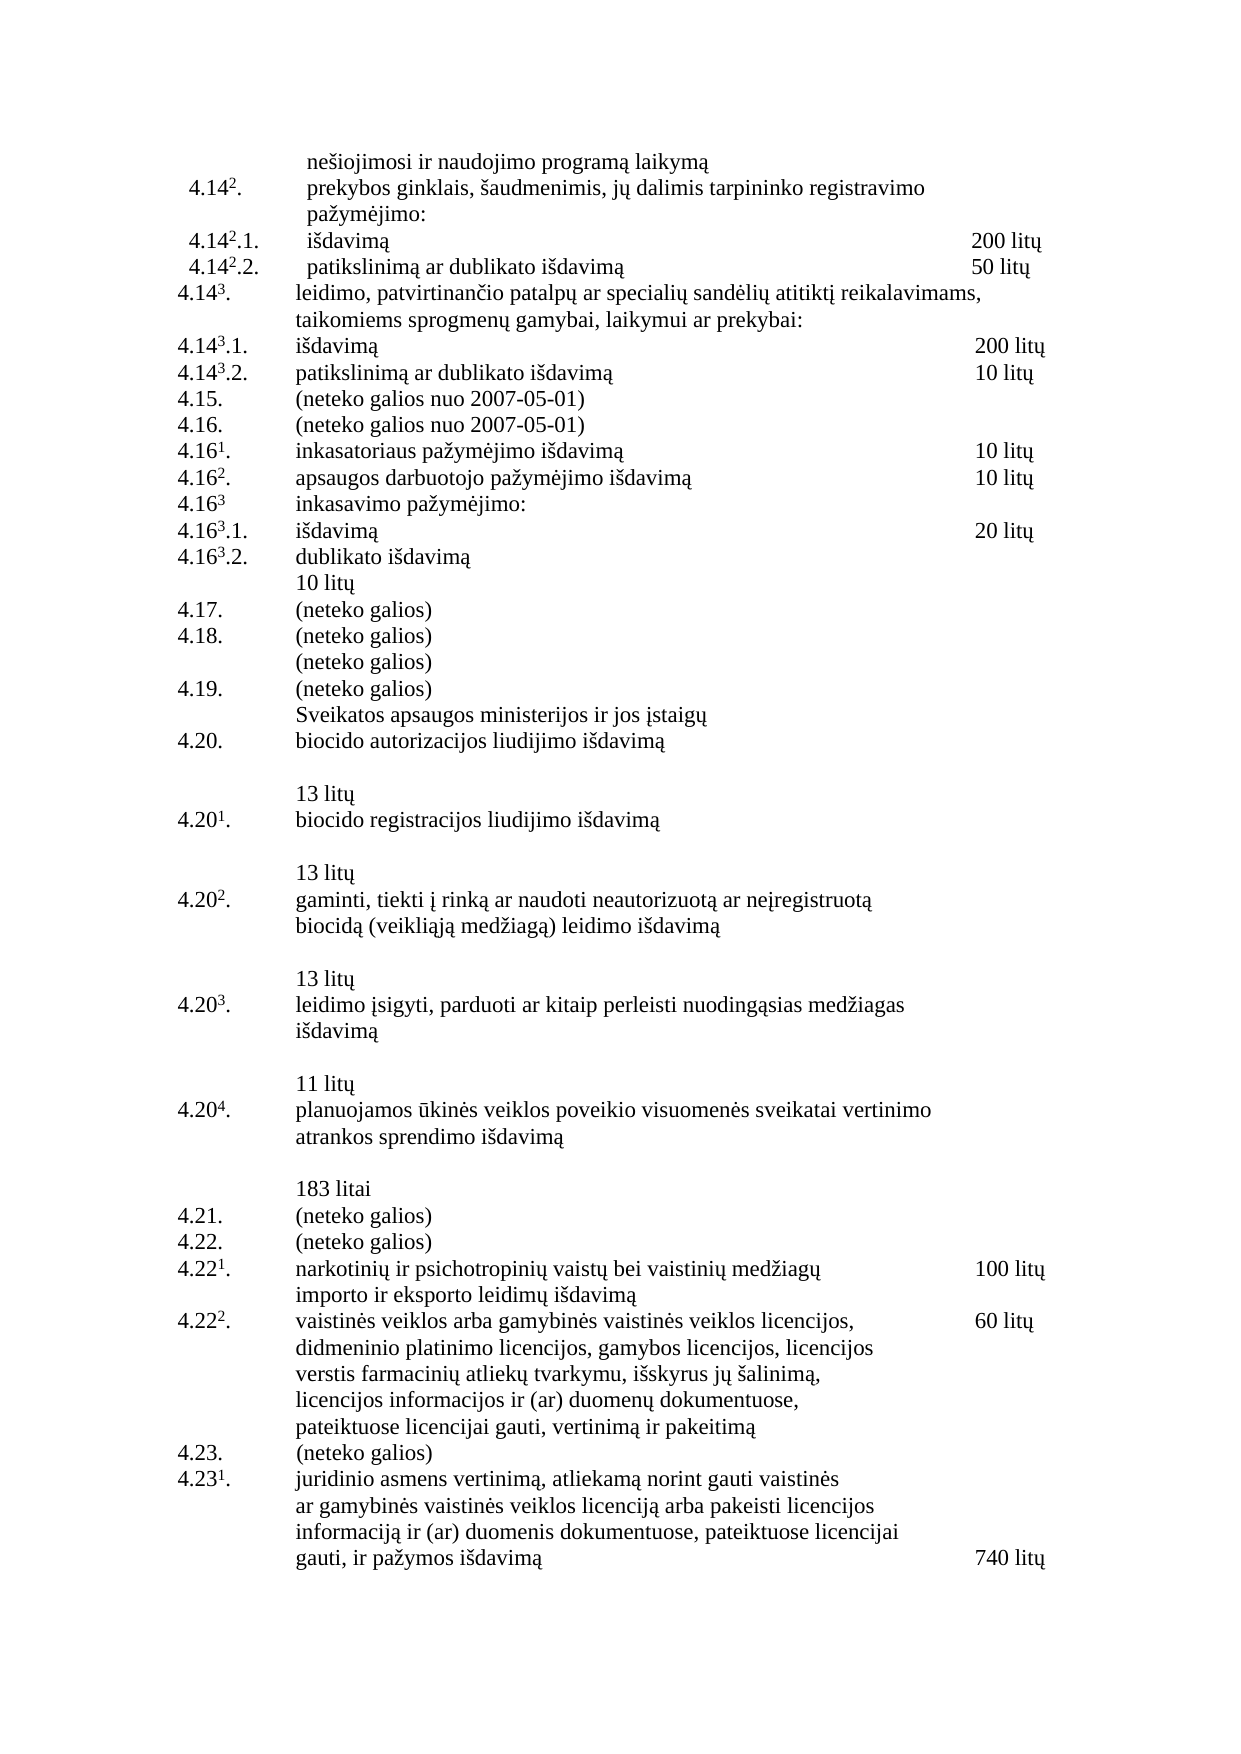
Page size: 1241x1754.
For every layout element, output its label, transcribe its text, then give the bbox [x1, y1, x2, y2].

text taikomiems sprogmenų gamybai, laikymui ar prekybai: [177, 306, 1122, 332]
text pateiktuose licencijai gauti, vertinimą ir pakeitimą [295, 1413, 945, 1439]
table_cell išdavimą [307, 227, 971, 253]
text gauti, ir pažymos išdavimą 740 litų [177, 1544, 1122, 1571]
text 4.143.2. patikslinimą ar dublikato išdavimą 10 litų [177, 358, 1122, 385]
table_header nešiojimosi ir naudojimo programą laikymą [307, 148, 971, 174]
table_cell patikslinimą ar dublikato išdavimą [307, 253, 971, 279]
table_header [971, 148, 1119, 174]
text importo ir eksporto leidimų išdavimą [177, 1281, 1122, 1307]
table_cell [971, 174, 1119, 227]
text (neteko galios) [177, 648, 945, 675]
table_cell 4.142.1. [177, 227, 307, 253]
text 4.204. planuojamos ūkinės veiklos poveikio visuomenės sveikatai vertinimo atrankos sprendimo išdavimą 183 litai [177, 1096, 945, 1202]
text licencijos informacijos ir (ar) duomenų dokumentuose, [177, 1386, 1122, 1413]
table_cell 50 litų [971, 253, 1119, 279]
text 4.20. biocido autorizacijos liudijimo išdavimą 13 litų [177, 727, 945, 807]
text 4.231. juridinio asmens vertinimą, atliekamą norint gauti vaistinės ar gamybinės vaistinės veiklos licenciją arba pakeisti licencijos informaciją ir (ar) duomenis dokumentuose, pateiktuose licencijai [177, 1465, 1122, 1544]
text 4.222. vaistinės veiklos arba gamybinės vaistinės veiklos licencijos, 60 litų [177, 1307, 1122, 1334]
text 4.202. gaminti, tiekti į rinką ar naudoti neautorizuotą ar neįregistruotą biocidą (veikliąją medžiagą) leidimo išdavimą 13 litų [177, 886, 945, 991]
text 4.161. inkasatoriaus pažymėjimo išdavimą 10 litų [177, 438, 1122, 464]
text 4.17. (neteko galios) [177, 596, 945, 622]
text 4.143.1. išdavimą 200 litų [177, 332, 1122, 358]
table_cell 4.142.2. [177, 253, 307, 279]
table_cell 4.142. [177, 174, 307, 227]
text 4.201. biocido registracijos liudijimo išdavimą 13 litų [177, 807, 945, 886]
text 4.16. (neteko galios nuo 2007-05-01) [177, 411, 945, 438]
text 4.19. (neteko galios) [177, 675, 945, 701]
table_cell 200 litų [971, 227, 1119, 253]
table_header [177, 148, 307, 174]
text 4.163.2. dublikato išdavimą 10 litų [177, 543, 945, 596]
text Sveikatos apsaugos ministerijos ir jos įstaigų [177, 701, 945, 727]
text 4.18. (neteko galios) [177, 622, 945, 648]
table_cell prekybos ginklais, šaudmenimis, jų dalimis tarpininko registravimo pažymėjimo: [307, 174, 971, 227]
text 4.163 inkasavimo pažymėjimo: [177, 490, 1122, 517]
text 4.22. (neteko galios) [177, 1228, 945, 1254]
text 4.203. leidimo įsigyti, parduoti ar kitaip perleisti nuodingąsias medžiagas išdavimą 11 litų [177, 991, 945, 1096]
text didmeninio platinimo licencijos, gamybos licencijos, licencijos [177, 1334, 1122, 1360]
text 4.21. (neteko galios) [177, 1202, 945, 1228]
text 4.15. (neteko galios nuo 2007-05-01) [177, 385, 945, 411]
text 4.163.1. išdavimą 20 litų [177, 517, 1122, 543]
text verstis farmacinių atliekų tvarkymu, išskyrus jų šalinimą, [177, 1360, 1122, 1386]
text 4.143. leidimo, patvirtinančio patalpų ar specialių sandėlių atitiktį reikalavimams, [177, 279, 1122, 306]
text 4.162. apsaugos darbuotojo pažymėjimo išdavimą 10 litų [177, 464, 1122, 490]
list (neteko galios) [177, 1439, 945, 1465]
text 4.221. narkotinių ir psichotropinių vaistų bei vaistinių medžiagų 100 litų [177, 1254, 1122, 1281]
